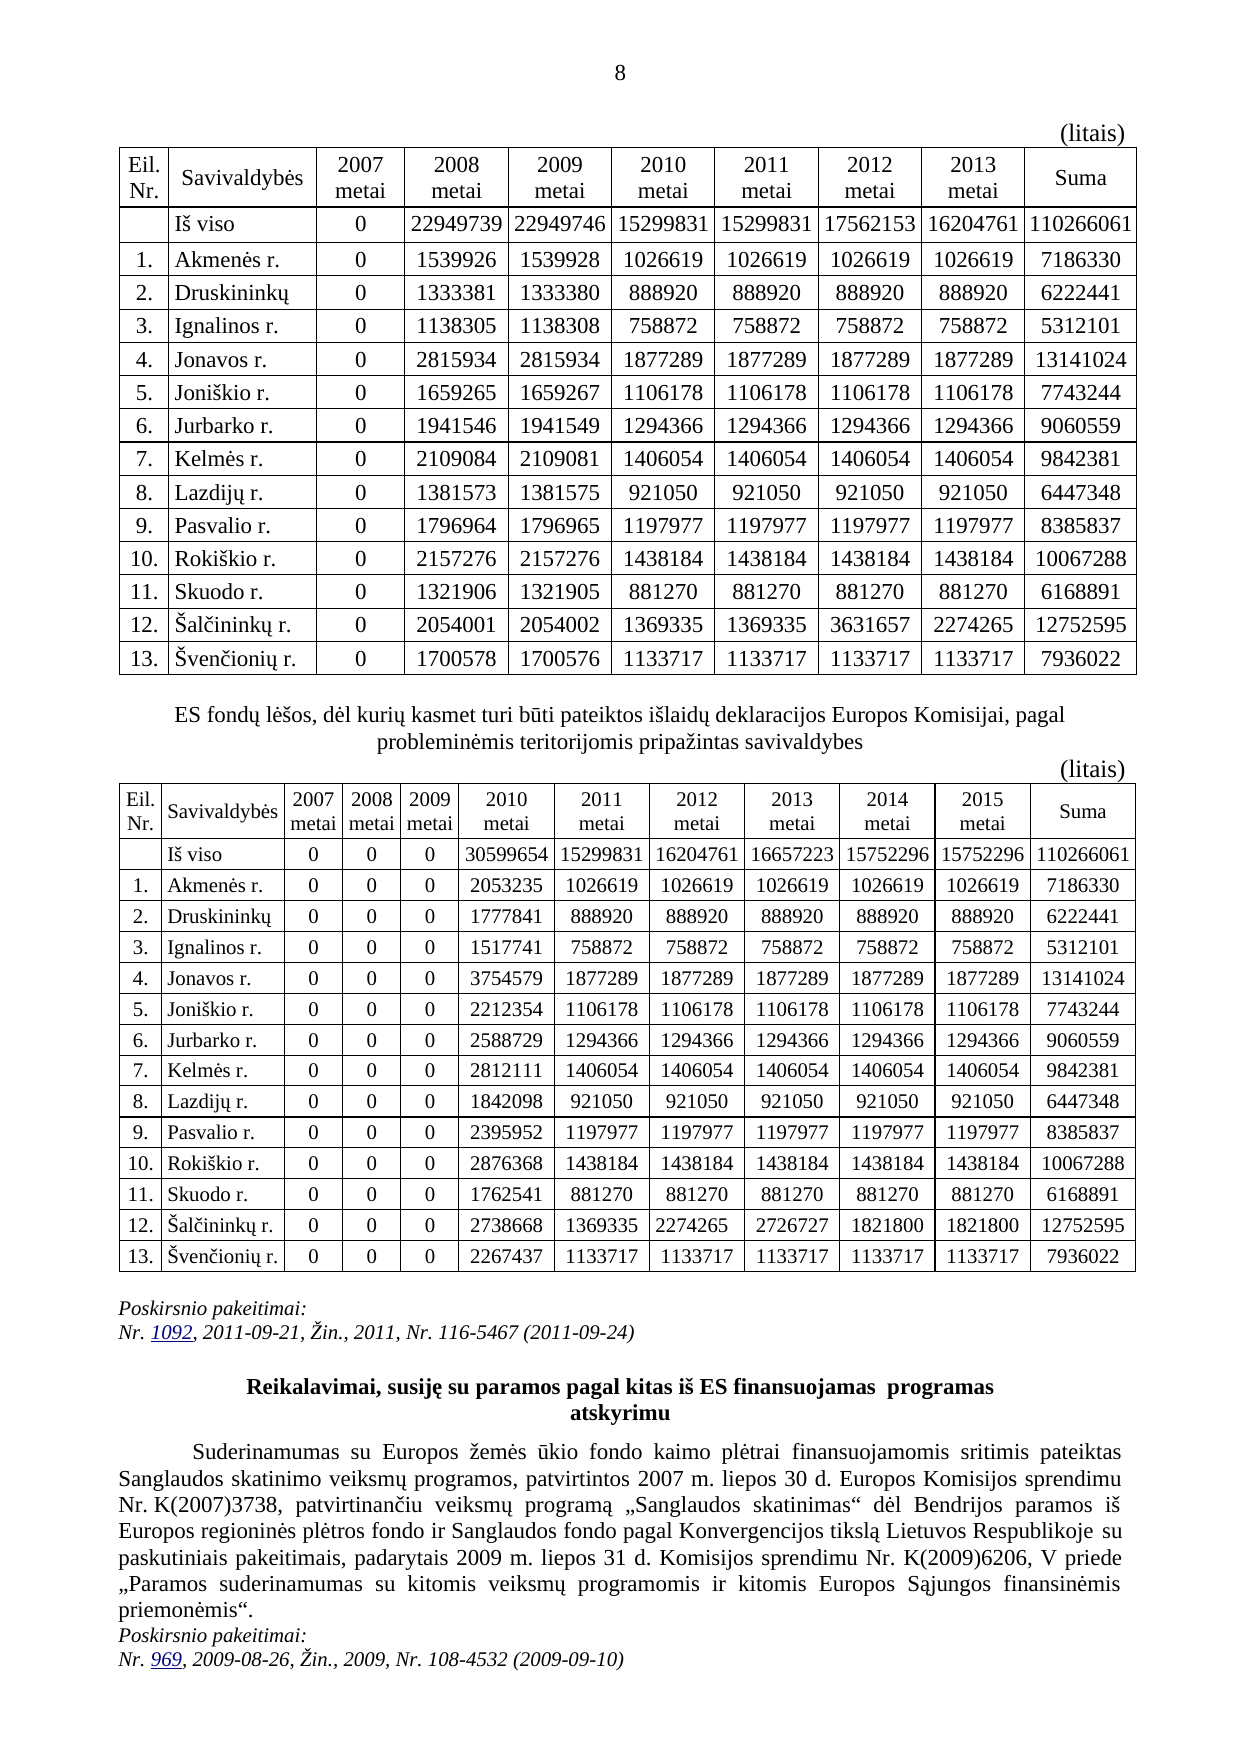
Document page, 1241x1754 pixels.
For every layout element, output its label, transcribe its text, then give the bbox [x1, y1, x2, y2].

table_cell 1026619 [650, 870, 744, 900]
table_cell 0 [401, 1025, 458, 1054]
table_cell 0 [401, 1086, 458, 1116]
table_cell 6. [120, 1025, 161, 1054]
table_cell 0 [285, 1210, 342, 1240]
table_cell 881270 [555, 1179, 649, 1209]
table_cell 10067288 [1031, 1148, 1135, 1178]
table_cell Rokiškio r. [169, 542, 316, 574]
table_cell 881270 [715, 575, 818, 608]
table_cell 1381573 [405, 476, 508, 508]
table_cell 6. [120, 409, 168, 441]
text Suderinamumas su Europos žemės ūkio fondo kaimo plėtrai finansuojamomis sritimis pateiktas Sanglaudos skatinimo veiksmų programos, patvirtintos 2007 m. liepos 30 d. Europos Komisijos sprendimu Nr. K(2007)3738, patvirtinančiu veiksmų programą „Sanglaudos skatinimas“ dėl Bendrijos paramos iš Europos regioninės plėtros fondo ir Sanglaudos fondo pagal Konvergencijos tikslą Lietuvos Respublikoje su paskutiniais pakeitimais, padarytais 2009 m. liepos 31 d. Komisijos sprendimu Nr. K(2009)6206, V priede „Paramos suderinamumas su kitomis veiksmų programomis ir kitomis Europos Sąjungos finansinėmis priemonėmis“. [118, 1438, 1122, 1623]
table_cell 1406054 [612, 443, 714, 475]
table_cell 1406054 [650, 1056, 744, 1085]
table_cell 10. [120, 542, 168, 574]
table_cell 22949746 [509, 208, 611, 242]
table_cell 0 [401, 901, 458, 931]
table_cell 3. [120, 932, 161, 962]
table_cell 5. [120, 994, 161, 1023]
table_cell 0 [343, 1148, 400, 1178]
table_cell 0 [401, 1179, 458, 1209]
table_cell 13141024 [1031, 963, 1135, 993]
table_cell 30599654 [459, 839, 554, 869]
table_cell 1106178 [612, 376, 714, 408]
table_cell 1877289 [840, 963, 934, 993]
table_cell 1796964 [405, 509, 508, 541]
table_cell 0 [285, 1241, 342, 1271]
table_cell 5312101 [1025, 310, 1136, 342]
table_cell 7186330 [1031, 870, 1135, 900]
table_cell 1294366 [650, 1025, 744, 1054]
table_cell 0 [285, 1148, 342, 1178]
table_cell 12752595 [1031, 1210, 1135, 1240]
table_cell 881270 [840, 1179, 934, 1209]
table_cell 13. [120, 642, 168, 674]
table_cell 15752296 [936, 839, 1030, 869]
table_cell 1438184 [612, 542, 714, 574]
table_cell 1197977 [650, 1118, 744, 1147]
table_cell 1517741 [459, 932, 554, 962]
table_cell 1106178 [936, 994, 1030, 1023]
table_cell 7743244 [1031, 994, 1135, 1023]
table_cell 1133717 [555, 1241, 649, 1271]
table_cell 16204761 [922, 208, 1024, 242]
table_cell 9060559 [1025, 409, 1136, 441]
table_cell 1197977 [819, 509, 921, 541]
table_cell 1026619 [819, 243, 921, 275]
table_cell 2815934 [509, 343, 611, 375]
table_cell 0 [317, 376, 404, 408]
table_cell 8385837 [1031, 1118, 1135, 1147]
table_cell 1369335 [715, 609, 818, 641]
table_cell 888920 [840, 901, 934, 931]
table_cell 881270 [745, 1179, 839, 1209]
table_cell 15299831 [612, 208, 714, 242]
table_cell 7186330 [1025, 243, 1136, 275]
table_cell 0 [401, 839, 458, 869]
text Nr. 1092, 2011-09-21, Žin., 2011, Nr. 116-5467 (2011-09-24) [118, 1320, 1122, 1344]
table_cell Švenčionių r. [162, 1241, 284, 1271]
table_cell 0 [285, 1086, 342, 1116]
table_cell Pasvalio r. [162, 1118, 284, 1147]
table_cell 1406054 [819, 443, 921, 475]
table_cell 1197977 [936, 1118, 1030, 1147]
table_cell 22949739 [405, 208, 508, 242]
table_cell 1106178 [715, 376, 818, 408]
table_cell 12. [120, 1210, 161, 1240]
table_cell 888920 [745, 901, 839, 931]
table_cell Akmenės r. [169, 243, 316, 275]
table_cell 2109084 [405, 443, 508, 475]
table_header 2009 metai [401, 784, 458, 838]
table_cell 1294366 [715, 409, 818, 441]
table_cell 1133717 [936, 1241, 1030, 1271]
table_cell 6447348 [1031, 1086, 1135, 1116]
table_cell 1138305 [405, 310, 508, 342]
table_cell 1294366 [612, 409, 714, 441]
table_cell 1197977 [555, 1118, 649, 1147]
table_cell 1026619 [936, 870, 1030, 900]
table_cell 2812111 [459, 1056, 554, 1085]
table_cell Jonavos r. [162, 963, 284, 993]
table_cell Ignalinos r. [169, 310, 316, 342]
table_cell 921050 [936, 1086, 1030, 1116]
table_cell 1877289 [650, 963, 744, 993]
table_cell Švenčionių r. [169, 642, 316, 674]
table_cell 9. [120, 509, 168, 541]
table_cell Joniškio r. [169, 376, 316, 408]
table_cell 0 [285, 1025, 342, 1054]
table_cell 1026619 [745, 870, 839, 900]
table_cell 881270 [650, 1179, 744, 1209]
table_cell 1026619 [555, 870, 649, 900]
table_cell 0 [285, 994, 342, 1023]
table_cell 0 [343, 994, 400, 1023]
table_cell 8. [120, 476, 168, 508]
text (litais) [118, 118, 1125, 147]
table_cell 921050 [715, 476, 818, 508]
table_cell 1877289 [819, 343, 921, 375]
table_cell Kelmės r. [169, 443, 316, 475]
table_cell 1133717 [745, 1241, 839, 1271]
table_cell 1197977 [715, 509, 818, 541]
table_cell 0 [401, 1241, 458, 1271]
table_cell 7. [120, 443, 168, 475]
table_cell 881270 [922, 575, 1024, 608]
table_cell 1321906 [405, 575, 508, 608]
table_cell 0 [401, 994, 458, 1023]
table_cell 2054001 [405, 609, 508, 641]
table_cell 0 [343, 1025, 400, 1054]
table_cell 1842098 [459, 1086, 554, 1116]
table_cell 0 [317, 310, 404, 342]
table_cell 2157276 [509, 542, 611, 574]
table_cell 4. [120, 963, 161, 993]
table_cell 758872 [715, 310, 818, 342]
table_cell 758872 [922, 310, 1024, 342]
table_header 2013 metai [922, 148, 1024, 206]
table_cell 921050 [840, 1086, 934, 1116]
table_cell Akmenės r. [162, 870, 284, 900]
table_cell 0 [317, 208, 404, 242]
text Nr. 969, 2009-08-26, Žin., 2009, Nr. 108-4532 (2009-09-10) [118, 1647, 1122, 1671]
table_cell 888920 [936, 901, 1030, 931]
table_cell 1700578 [405, 642, 508, 674]
table_cell 758872 [650, 932, 744, 962]
text Poskirsnio pakeitimai: [118, 1623, 1122, 1647]
table_cell 0 [401, 963, 458, 993]
table_cell 1539926 [405, 243, 508, 275]
table_header 2012 metai [819, 148, 921, 206]
table_cell 1197977 [922, 509, 1024, 541]
table_cell 2274265 [650, 1210, 744, 1240]
table_cell 1406054 [715, 443, 818, 475]
table_cell 758872 [840, 932, 934, 962]
table_cell 9842381 [1031, 1056, 1135, 1085]
table_cell 2274265 [922, 609, 1024, 641]
table_cell 1438184 [819, 542, 921, 574]
table_cell 758872 [936, 932, 1030, 962]
table_cell 1941546 [405, 409, 508, 441]
table_cell 2053235 [459, 870, 554, 900]
table_header 2008 metai [343, 784, 400, 838]
table_cell 1406054 [922, 443, 1024, 475]
table_cell 758872 [745, 932, 839, 962]
table_cell 1294366 [819, 409, 921, 441]
table_cell 0 [285, 870, 342, 900]
table_header 2010 metai [612, 148, 714, 206]
table_cell 0 [343, 932, 400, 962]
table_header 2011 metai [715, 148, 818, 206]
table_cell 881270 [819, 575, 921, 608]
table_cell 1294366 [745, 1025, 839, 1054]
table_cell 1106178 [819, 376, 921, 408]
table_cell 1106178 [555, 994, 649, 1023]
table_header Eil. Nr. [120, 784, 161, 838]
table_cell 8385837 [1025, 509, 1136, 541]
table_cell 758872 [555, 932, 649, 962]
table_cell 0 [343, 1086, 400, 1116]
table_cell 0 [343, 1241, 400, 1271]
table_cell 881270 [936, 1179, 1030, 1209]
table_cell Skuodo r. [162, 1179, 284, 1209]
table_cell 1333381 [405, 276, 508, 308]
table_cell 1133717 [612, 642, 714, 674]
table_cell 0 [317, 509, 404, 541]
table_cell Šalčininkų r. [169, 609, 316, 641]
table_cell 0 [401, 932, 458, 962]
table_cell 1406054 [936, 1056, 1030, 1085]
table_cell 6222441 [1031, 901, 1135, 931]
table_cell 6168891 [1031, 1179, 1135, 1209]
table_cell 1438184 [555, 1148, 649, 1178]
table_cell Joniškio r. [162, 994, 284, 1023]
table_cell 110266061 [1025, 208, 1136, 242]
table_cell 11. [120, 1179, 161, 1209]
table_cell 17562153 [819, 208, 921, 242]
table_cell [120, 208, 168, 242]
table_cell Jurbarko r. [169, 409, 316, 441]
table_cell 1821800 [840, 1210, 934, 1240]
table_cell 15299831 [715, 208, 818, 242]
table_cell 1941549 [509, 409, 611, 441]
table_cell 1. [120, 243, 168, 275]
table_cell 1438184 [650, 1148, 744, 1178]
table_cell 0 [285, 1118, 342, 1147]
table_cell Iš viso [162, 839, 284, 869]
table_cell 1438184 [936, 1148, 1030, 1178]
table_header 2015 metai [936, 784, 1030, 838]
table_cell 0 [317, 409, 404, 441]
table_cell 888920 [922, 276, 1024, 308]
table_cell 1026619 [612, 243, 714, 275]
text (litais) [118, 754, 1125, 783]
table_cell 7. [120, 1056, 161, 1085]
table_cell 2815934 [405, 343, 508, 375]
table_cell 5312101 [1031, 932, 1135, 962]
table_cell 0 [401, 1210, 458, 1240]
table_cell 3. [120, 310, 168, 342]
table_cell 1659267 [509, 376, 611, 408]
table_cell 0 [401, 1056, 458, 1085]
table_cell Pasvalio r. [169, 509, 316, 541]
table_cell 1133717 [840, 1241, 934, 1271]
table_cell 1294366 [936, 1025, 1030, 1054]
table_cell 0 [401, 1118, 458, 1147]
table_cell 0 [285, 932, 342, 962]
table_cell 1438184 [922, 542, 1024, 574]
table_cell 3631657 [819, 609, 921, 641]
table_cell 2157276 [405, 542, 508, 574]
table_header 2007 metai [285, 784, 342, 838]
table_cell 1133717 [715, 642, 818, 674]
table_cell [120, 839, 161, 869]
table_cell 1133717 [922, 642, 1024, 674]
table_cell 15752296 [840, 839, 934, 869]
table_cell 10067288 [1025, 542, 1136, 574]
table_cell 7936022 [1031, 1241, 1135, 1271]
table_cell 1539928 [509, 243, 611, 275]
table_cell 9060559 [1031, 1025, 1135, 1054]
table_cell 1381575 [509, 476, 611, 508]
table_cell Druskininkų [169, 276, 316, 308]
table_cell 1026619 [922, 243, 1024, 275]
table_cell 1659265 [405, 376, 508, 408]
table_cell 1333380 [509, 276, 611, 308]
table_cell 1406054 [555, 1056, 649, 1085]
table_cell 2395952 [459, 1118, 554, 1147]
table_cell 921050 [555, 1086, 649, 1116]
table_cell 16204761 [650, 839, 744, 869]
table_cell 1700576 [509, 642, 611, 674]
table_header 2009 metai [509, 148, 611, 206]
table_cell 1877289 [936, 963, 1030, 993]
table_cell 1106178 [650, 994, 744, 1023]
table_header Savivaldybės [169, 148, 316, 206]
table_cell 0 [343, 963, 400, 993]
table_cell Kelmės r. [162, 1056, 284, 1085]
text Reikalavimai, susiję su paramos pagal kitas iš ES finansuojamas programas atskyrimu [118, 1373, 1122, 1426]
table_cell 1106178 [840, 994, 934, 1023]
table_cell 921050 [819, 476, 921, 508]
table_header 2010 metai [459, 784, 554, 838]
table_cell 0 [317, 443, 404, 475]
table_cell 0 [285, 839, 342, 869]
table_cell 2876368 [459, 1148, 554, 1178]
table_header 2013 metai [745, 784, 839, 838]
table_cell 0 [343, 901, 400, 931]
table_cell 1877289 [745, 963, 839, 993]
table_cell 7743244 [1025, 376, 1136, 408]
table_cell 1406054 [840, 1056, 934, 1085]
table_cell 2267437 [459, 1241, 554, 1271]
table_cell 10. [120, 1148, 161, 1178]
table_cell 0 [317, 642, 404, 674]
table_cell Jonavos r. [169, 343, 316, 375]
table_cell 921050 [922, 476, 1024, 508]
table_cell 1138308 [509, 310, 611, 342]
table_cell 0 [285, 901, 342, 931]
table_cell 0 [317, 343, 404, 375]
table_cell 1197977 [612, 509, 714, 541]
table_cell 1026619 [840, 870, 934, 900]
table_cell 2109081 [509, 443, 611, 475]
table_cell 0 [401, 870, 458, 900]
table_cell 1106178 [745, 994, 839, 1023]
table_cell 13. [120, 1241, 161, 1271]
table_cell 1877289 [612, 343, 714, 375]
table_cell 1821800 [936, 1210, 1030, 1240]
table_cell 12752595 [1025, 609, 1136, 641]
table_cell 0 [285, 1056, 342, 1085]
table_cell 1438184 [840, 1148, 934, 1178]
table_cell 1197977 [840, 1118, 934, 1147]
table_cell 6222441 [1025, 276, 1136, 308]
table_header 2014 metai [840, 784, 934, 838]
table_cell 2726727 [745, 1210, 839, 1240]
table_header 2008 metai [405, 148, 508, 206]
table_cell 758872 [612, 310, 714, 342]
table_cell 0 [317, 609, 404, 641]
table_cell 6168891 [1025, 575, 1136, 608]
table_cell 9842381 [1025, 443, 1136, 475]
table_cell 0 [343, 839, 400, 869]
table_cell 1438184 [715, 542, 818, 574]
table_cell Lazdijų r. [169, 476, 316, 508]
table_header Suma [1031, 784, 1135, 838]
text ES fondų lėšos, dėl kurių kasmet turi būti pateiktos išlaidų deklaracijos Europos Komisijai, pagal probleminėmis teritorijomis pripažintas savivaldybes [118, 701, 1122, 754]
table_header 2007 metai [317, 148, 404, 206]
table_cell 888920 [715, 276, 818, 308]
table_cell 2054002 [509, 609, 611, 641]
table_cell Lazdijų r. [162, 1086, 284, 1116]
table_cell 1369335 [555, 1210, 649, 1240]
table_cell 0 [401, 1148, 458, 1178]
table_cell 881270 [612, 575, 714, 608]
table_cell 0 [343, 870, 400, 900]
table_cell 1. [120, 870, 161, 900]
table_cell 1026619 [715, 243, 818, 275]
table_cell 110266061 [1031, 839, 1135, 869]
table_cell 1321905 [509, 575, 611, 608]
table_cell 9. [120, 1118, 161, 1147]
table_cell 8. [120, 1086, 161, 1116]
table_cell 5. [120, 376, 168, 408]
table_header 2011 metai [555, 784, 649, 838]
table_cell 888920 [555, 901, 649, 931]
table_cell Skuodo r. [169, 575, 316, 608]
table_cell 0 [317, 575, 404, 608]
table_cell 1294366 [922, 409, 1024, 441]
table_header Suma [1025, 148, 1136, 206]
table_cell 1294366 [555, 1025, 649, 1054]
table_cell 1877289 [715, 343, 818, 375]
table_cell 7936022 [1025, 642, 1136, 674]
table_cell 1877289 [555, 963, 649, 993]
table_cell 1106178 [922, 376, 1024, 408]
table_header Savivaldybės [162, 784, 284, 838]
table_cell 1438184 [745, 1148, 839, 1178]
table_cell 4. [120, 343, 168, 375]
table_cell 888920 [612, 276, 714, 308]
table_cell 15299831 [555, 839, 649, 869]
table_cell 921050 [745, 1086, 839, 1116]
table_cell 3754579 [459, 963, 554, 993]
table_cell 2212354 [459, 994, 554, 1023]
table_cell Iš viso [169, 208, 316, 242]
table_cell 12. [120, 609, 168, 641]
table_cell Rokiškio r. [162, 1148, 284, 1178]
table_cell 1197977 [745, 1118, 839, 1147]
table_cell 758872 [819, 310, 921, 342]
table_cell 1406054 [745, 1056, 839, 1085]
table_cell 1762541 [459, 1179, 554, 1209]
table_cell 921050 [612, 476, 714, 508]
table_cell 0 [317, 276, 404, 308]
table_cell 888920 [650, 901, 744, 931]
table_cell 1777841 [459, 901, 554, 931]
table_cell 11. [120, 575, 168, 608]
table_cell 13141024 [1025, 343, 1136, 375]
table_cell 1133717 [819, 642, 921, 674]
table_cell 0 [317, 476, 404, 508]
table_cell 1877289 [922, 343, 1024, 375]
table_cell 921050 [650, 1086, 744, 1116]
table_cell 6447348 [1025, 476, 1136, 508]
table_cell 0 [343, 1118, 400, 1147]
table_cell 0 [317, 243, 404, 275]
table_cell 0 [317, 542, 404, 574]
table_cell 1796965 [509, 509, 611, 541]
table_cell Jurbarko r. [162, 1025, 284, 1054]
table_cell 16657223 [745, 839, 839, 869]
table_header 2012 metai [650, 784, 744, 838]
table_cell 2. [120, 901, 161, 931]
table_cell 888920 [819, 276, 921, 308]
table_cell 0 [343, 1179, 400, 1209]
table_cell Ignalinos r. [162, 932, 284, 962]
table_cell 1133717 [650, 1241, 744, 1271]
table_cell 0 [343, 1210, 400, 1240]
table_cell 0 [343, 1056, 400, 1085]
text Poskirsnio pakeitimai: [118, 1296, 1122, 1320]
table_cell Šalčininkų r. [162, 1210, 284, 1240]
table_cell 2. [120, 276, 168, 308]
table_cell 0 [285, 1179, 342, 1209]
table_cell 1294366 [840, 1025, 934, 1054]
table_cell 2738668 [459, 1210, 554, 1240]
table_header Eil. Nr. [120, 148, 168, 206]
table_cell 2588729 [459, 1025, 554, 1054]
table_cell 1369335 [612, 609, 714, 641]
table_cell 0 [285, 963, 342, 993]
table_cell Druskininkų [162, 901, 284, 931]
